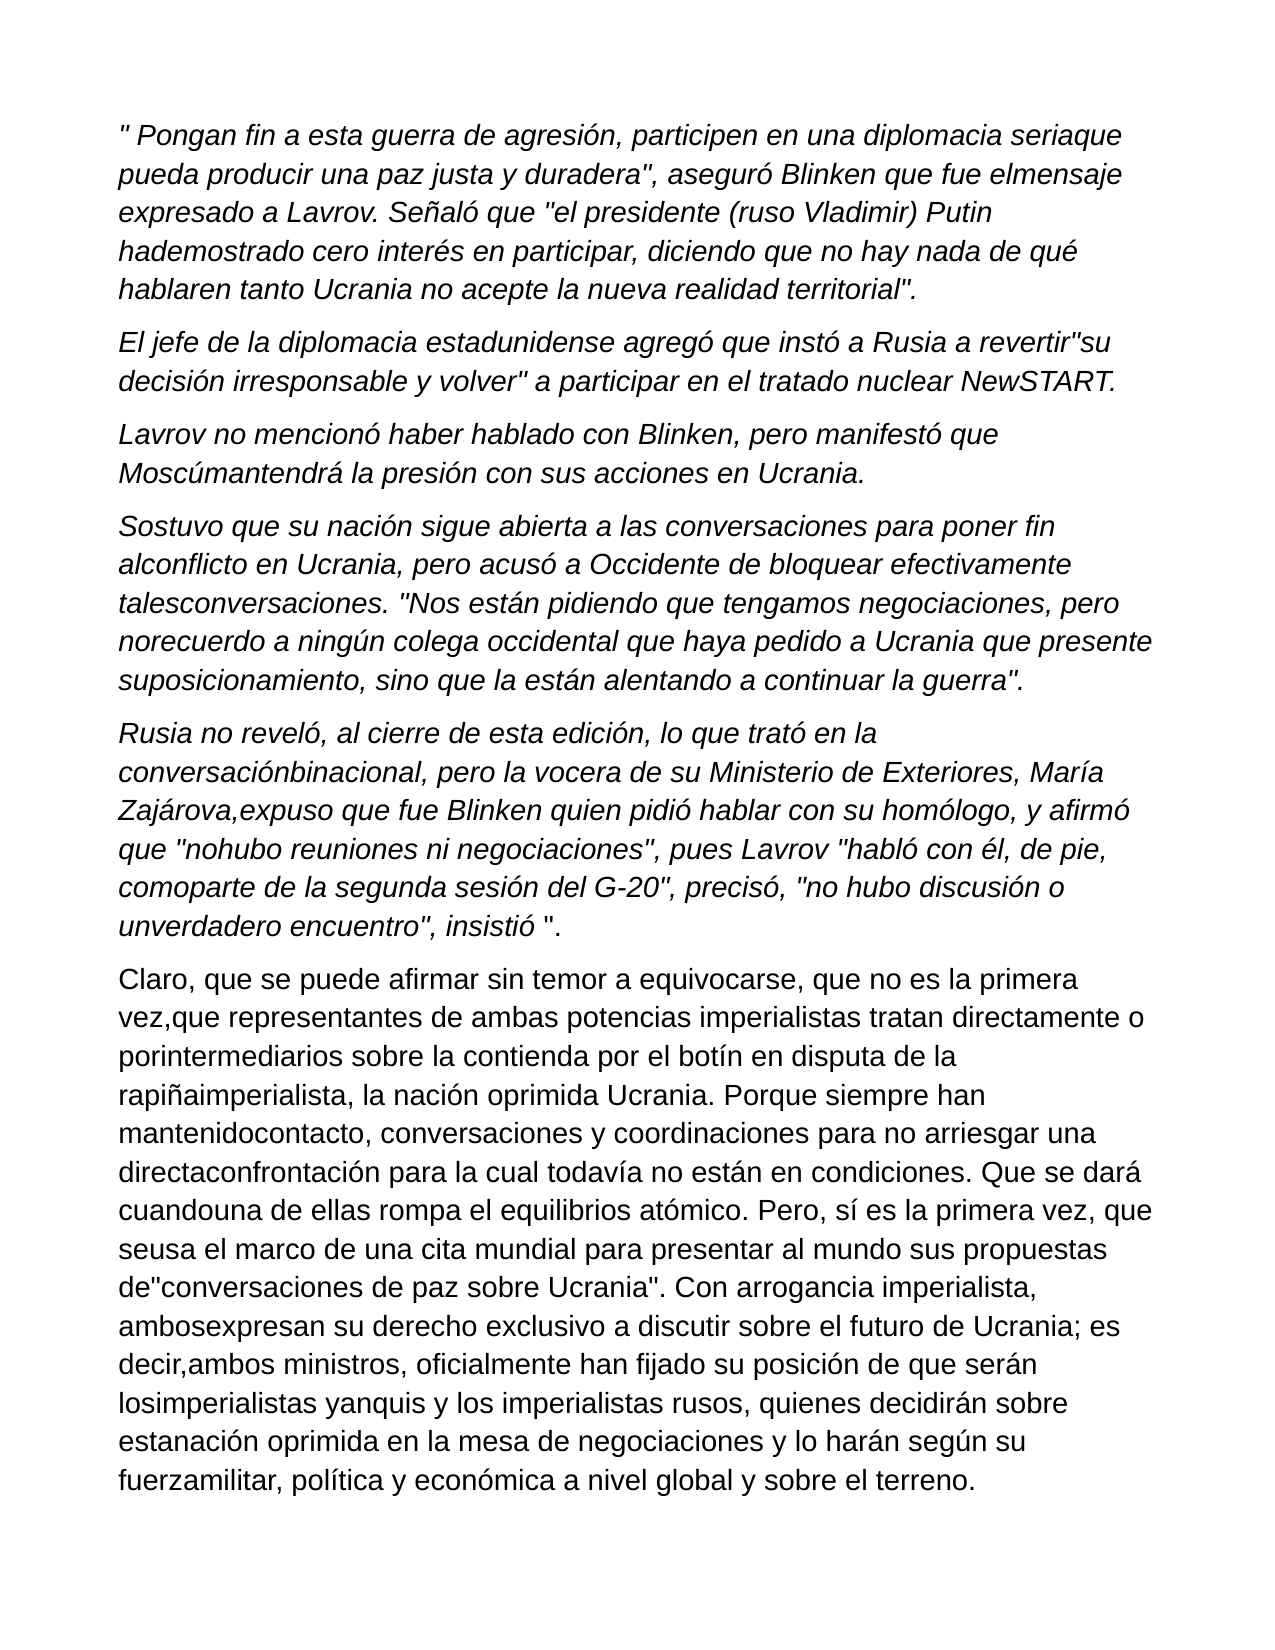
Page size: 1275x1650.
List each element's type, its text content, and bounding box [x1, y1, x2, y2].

text El jefe de la diplomacia estadunidense agregó que instó a Rusia a revertir"su decisión irresponsable y volver" a participar en el tratado nuclear NewSTART. [118, 325, 1157, 397]
text " Pongan fin a esta guerra de agresión, participen en una diplomacia seriaque pueda producir una paz justa y duradera", aseguró Blinken que fue elmensaje expresado a Lavrov. Señaló que "el presidente (ruso Vladimir) Putin hademostrado cero interés en participar, diciendo que no hay nada de qué hablaren tanto Ucrania no acepte la nueva realidad territorial". [118, 118, 1157, 306]
text Sostuvo que su nación sigue abierta a las conversaciones para poner fin alconflicto en Ucrania, pero acusó a Occidente de bloquear efectivamente talesconversaciones. "Nos están pidiendo que tengamos negociaciones, pero norecuerdo a ningún colega occidental que haya pedido a Ucrania que presente suposicionamiento, sino que la están alentando a continuar la guerra". [118, 509, 1157, 696]
text Rusia no reveló, al cierre de esta edición, lo que trató en la conversaciónbinacional, pero la vocera de su Ministerio de Exteriores, María Zajárova,expuso que fue Blinken quien pidió hablar con su homólogo, y afirmó que "nohubo reuniones ni negociaciones", pues Lavrov "habló con él, de pie, comoparte de la segunda sesión del G-20", precisó, "no hubo discusión o unverdadero encuentro", insistió ". [118, 716, 1157, 942]
text Claro, que se puede afirmar sin temor a equivocarse, que no es la primera vez,que representantes de ambas potencias imperialistas tratan directamente o porintermediarios sobre la contienda por el botín en disputa de la rapiñaimperialista, la nación oprimida Ucrania. Porque siempre han mantenidocontacto, conversaciones y coordinaciones para no arriesgar una directaconfrontación para la cual todavía no están en condiciones. Que se dará cuandouna de ellas rompa el equilibrios atómico. Pero, sí es la primera vez, que seusa el marco de una cita mundial para presentar al mundo sus propuestas de"conversaciones de paz sobre Ucrania". Con arrogancia imperialista, ambosexpresan su derecho exclusivo a discutir sobre el futuro de Ucrania; es decir,ambos ministros, oficialmente han fijado su posición de que serán losimperialistas yanquis y los imperialistas rusos, quienes decidirán sobre estanación oprimida en la mesa de negociaciones y lo harán según su fuerzamilitar, política y económica a nivel global y sobre el terreno. [118, 962, 1157, 1496]
text Lavrov no mencionó haber hablado con Blinken, pero manifestó que Moscúmantendrá la presión con sus acciones en Ucrania. [118, 417, 1157, 489]
